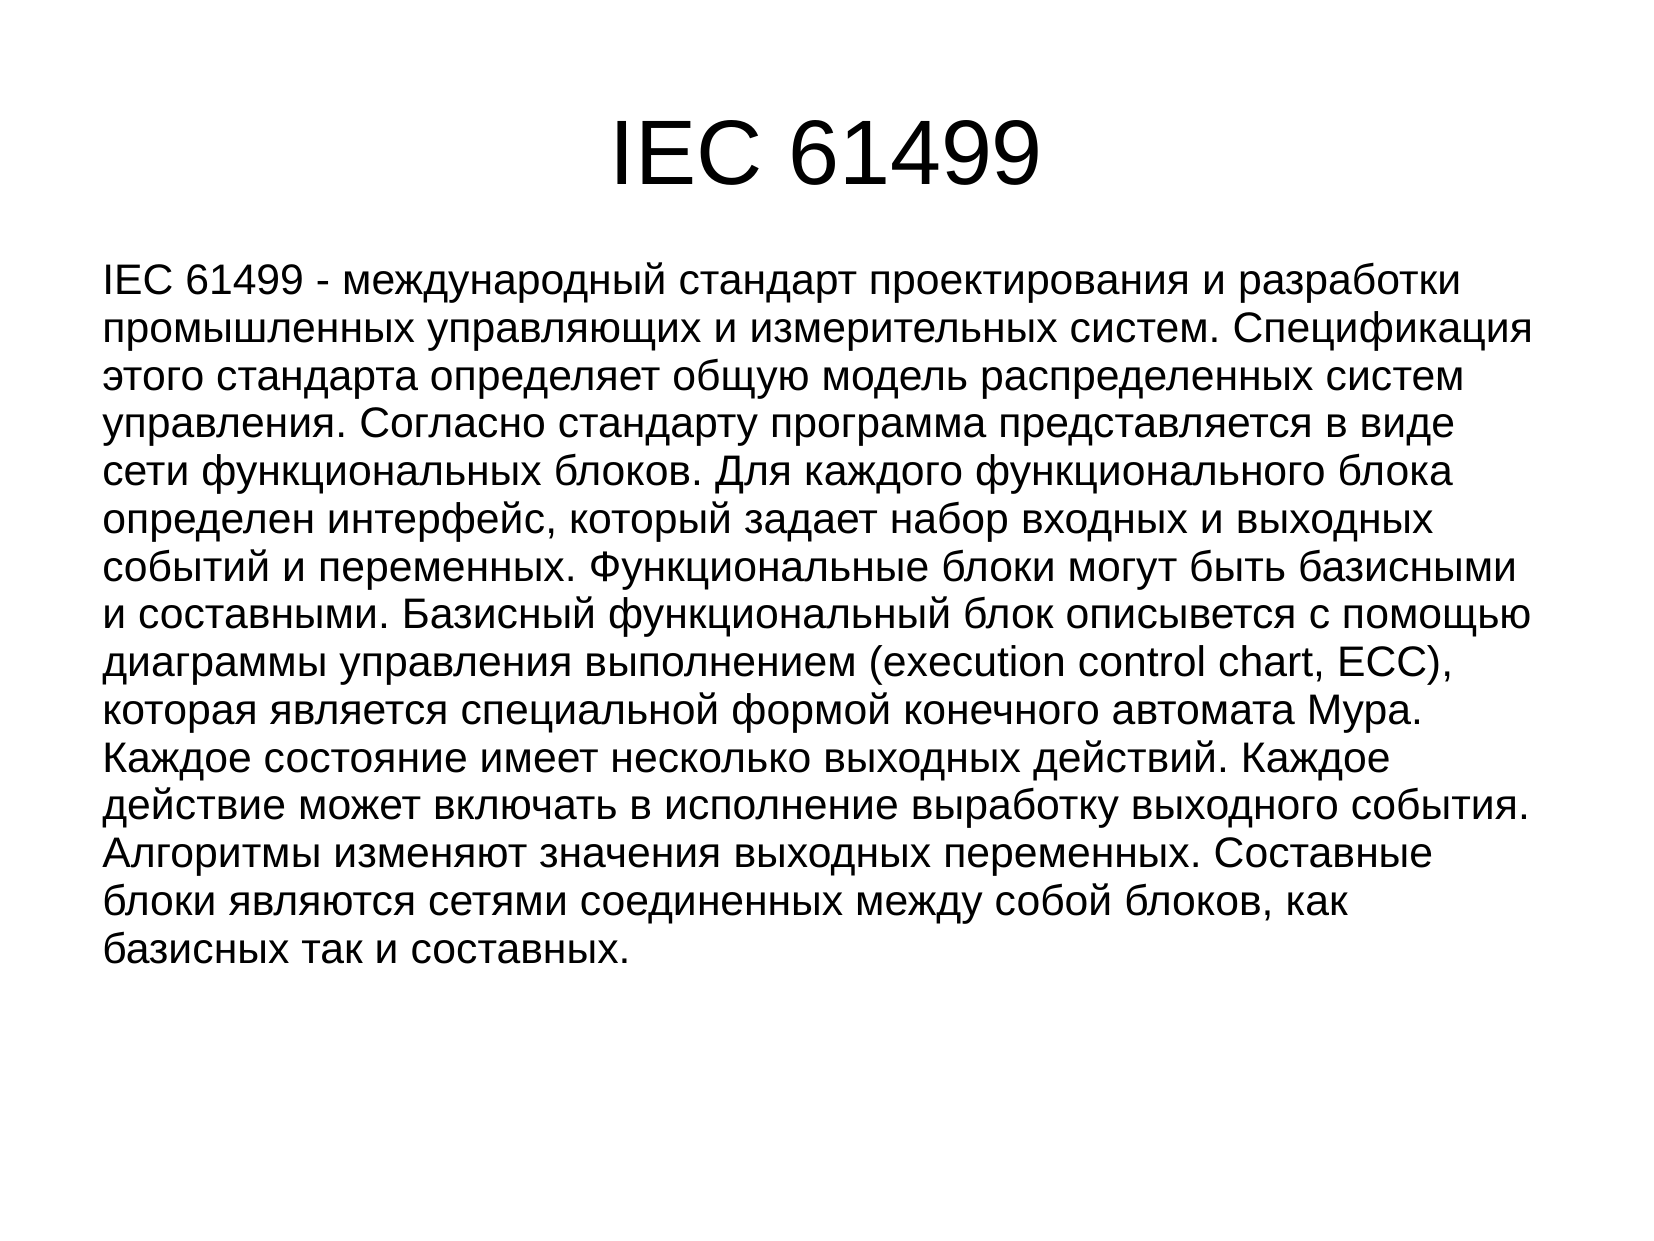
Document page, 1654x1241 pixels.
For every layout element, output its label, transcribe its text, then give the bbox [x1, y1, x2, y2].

text_box [82, 290, 1571, 1010]
title IEC 61499 [82, 49, 1571, 257]
list IEC 61499 - международный стандарт проектирования и разработки промышленных управляющих и измерительных систем. Спецификация этого стандарта определяет общую модель распределенных систем управления. Согласно cтандарту программа представляется в виде сети функциональных блоков. Для каждого функционального блока определен интерфейс, который задает набор входных и выходных событий и переменных. Функциональные блоки могут быть базисными и составными. Базисный функциональный блок описывется с помощью диаграммы управления выполнением (execution control chart, ECC), которая является специальной формой конечного автомата Мура. Каждое состояние имеет несколько выходных действий. Каждое действие может включать в исполнение выработку выходного события. Алгоритмы изменяют значения выходных переменных. Составные блоки являются сетями соединенных между собой блоков, как базисных так и составных. [56, 255, 1546, 976]
